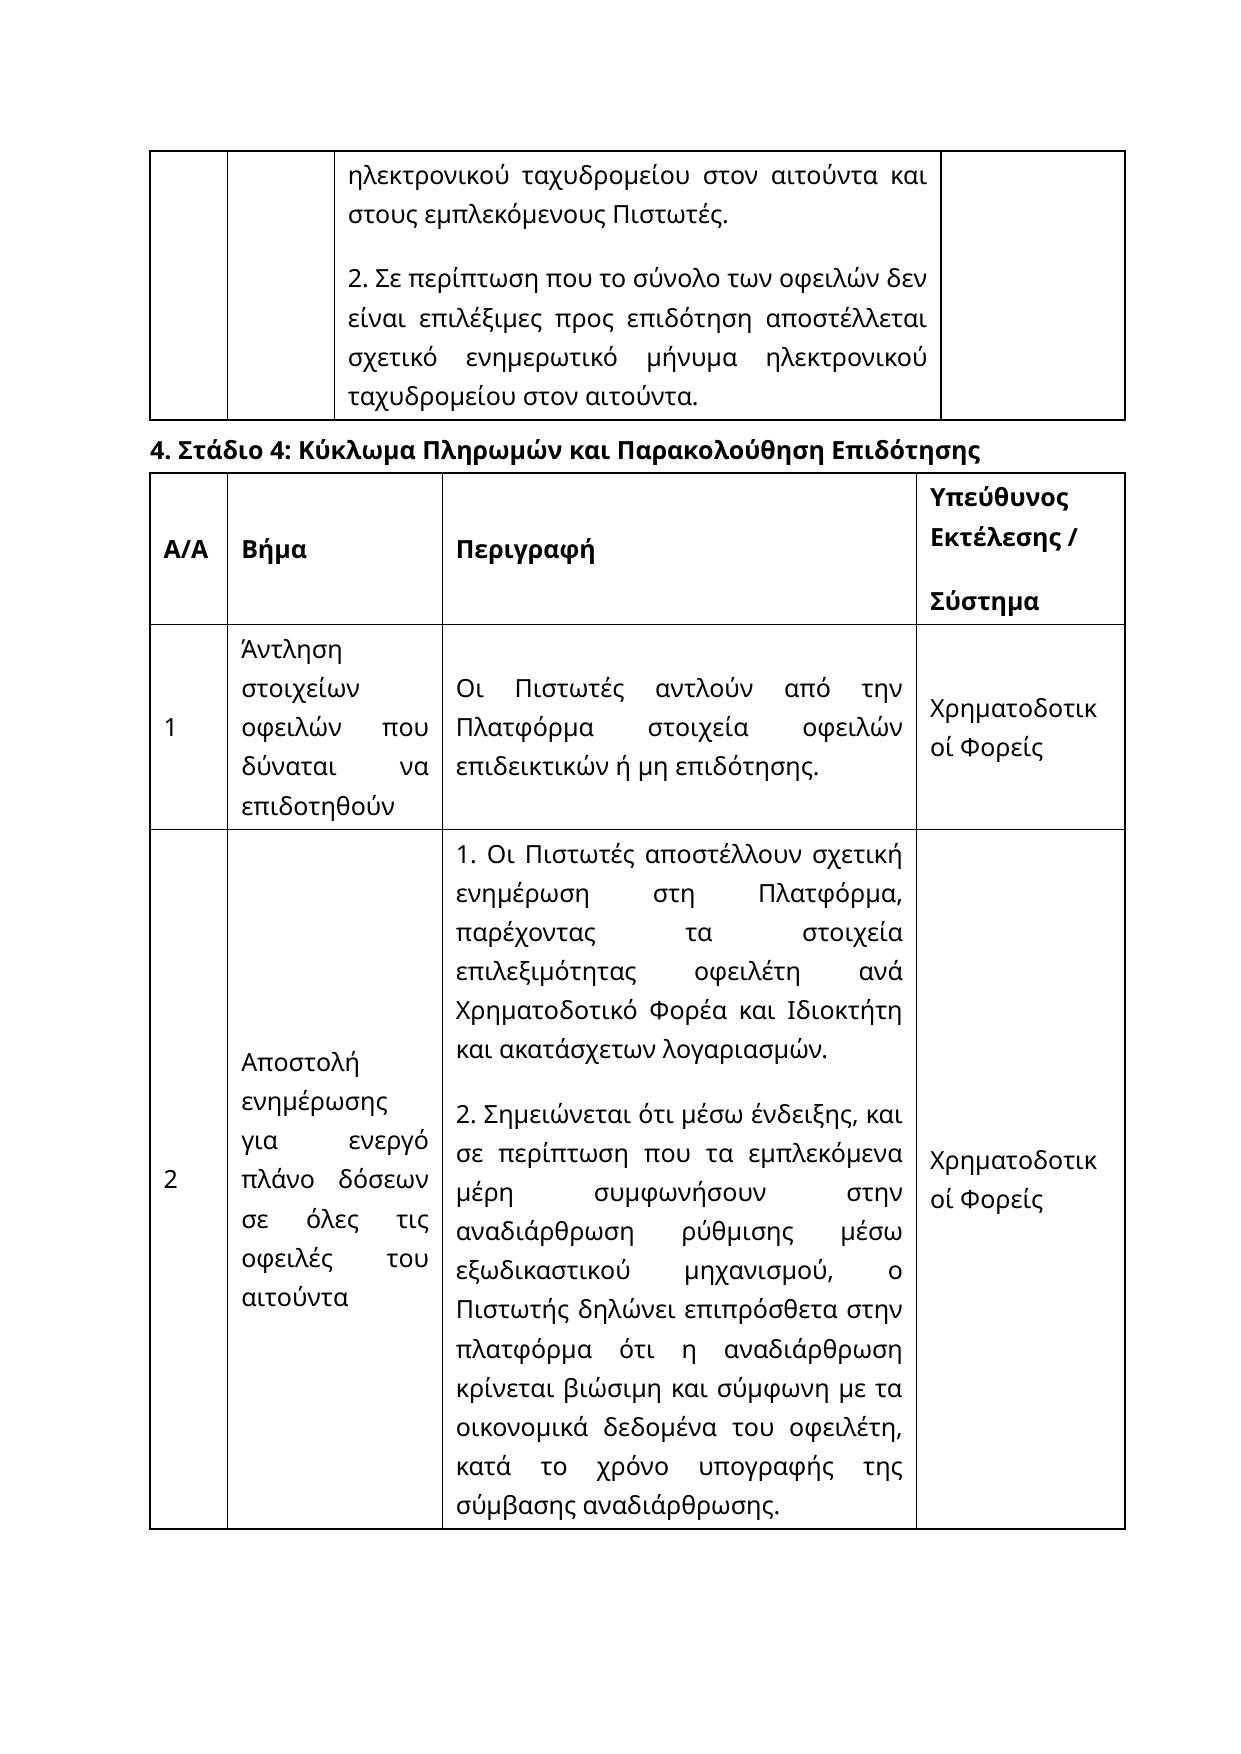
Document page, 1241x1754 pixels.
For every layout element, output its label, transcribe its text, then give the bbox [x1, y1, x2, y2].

table_cell 2 [151, 830, 227, 1528]
table_cell ηλεκτρονικού ταχυδρομείου στον αιτούντα και στους εμπλεκόμενους Πιστωτές. 2. Σε περίπτωση που το σύνολο των οφειλών δεν είναι επιλέξιμες προς επιδότηση αποστέλλεται σχετικό ενημερωτικό μήνυμα ηλεκτρονικού ταχυδρομείου στον αιτούντα. [335, 152, 940, 419]
table_cell Χρηματοδοτικ οί Φορείς [917, 830, 1124, 1528]
table_cell Οι Πιστωτές αντλούν από την Πλατφόρμα στοιχεία οφειλών επιδεικτικών ή μη επιδότησης. [443, 625, 916, 828]
table_header Περιγραφή [443, 474, 916, 624]
table_header Υπεύθυνος Εκτέλεσης / Σύστημα [917, 474, 1124, 624]
table_cell Άντληση στοιχείων οφειλών που δύναται να επιδοτηθούν [228, 625, 442, 828]
table_cell 1 [151, 625, 227, 828]
table_cell [228, 152, 334, 419]
table_cell Αποστολή ενημέρωσης για ενεργό πλάνο δόσεων σε όλες τις οφειλές του αιτούντα [228, 830, 442, 1528]
table_cell 1. Οι Πιστωτές αποστέλλουν σχετική ενημέρωση στη Πλατφόρμα, παρέχοντας τα στοιχεία επιλεξιμότητας οφειλέτη ανά Χρηματοδοτικό Φορέα και Ιδιοκτήτη και ακατάσχετων λογαριασμών. 2. Σημειώνεται ότι μέσω ένδειξης, και σε περίπτωση που τα εμπλεκόμενα μέρη συμφωνήσουν στην αναδιάρθρωση ρύθμισης μέσω εξωδικαστικού μηχανισμού, ο Πιστωτής δηλώνει επιπρόσθετα στην πλατφόρμα ότι η αναδιάρθρωση κρίνεται βιώσιμη και σύμφωνη με τα οικονομικά δεδομένα του οφειλέτη, κατά το χρόνο υπογραφής της σύμβασης αναδιάρθρωσης. [443, 830, 916, 1528]
table_cell [151, 152, 227, 419]
table_header Βήμα [228, 474, 442, 624]
text 4. Στάδιο 4: Κύκλωμα Πληρωμών και Παρακολούθηση Επιδότησης [150, 433, 1090, 467]
table_header Α/Α [151, 474, 227, 624]
table_cell Χρηματοδοτικ οί Φορείς [917, 625, 1124, 828]
table_cell [942, 152, 1124, 419]
